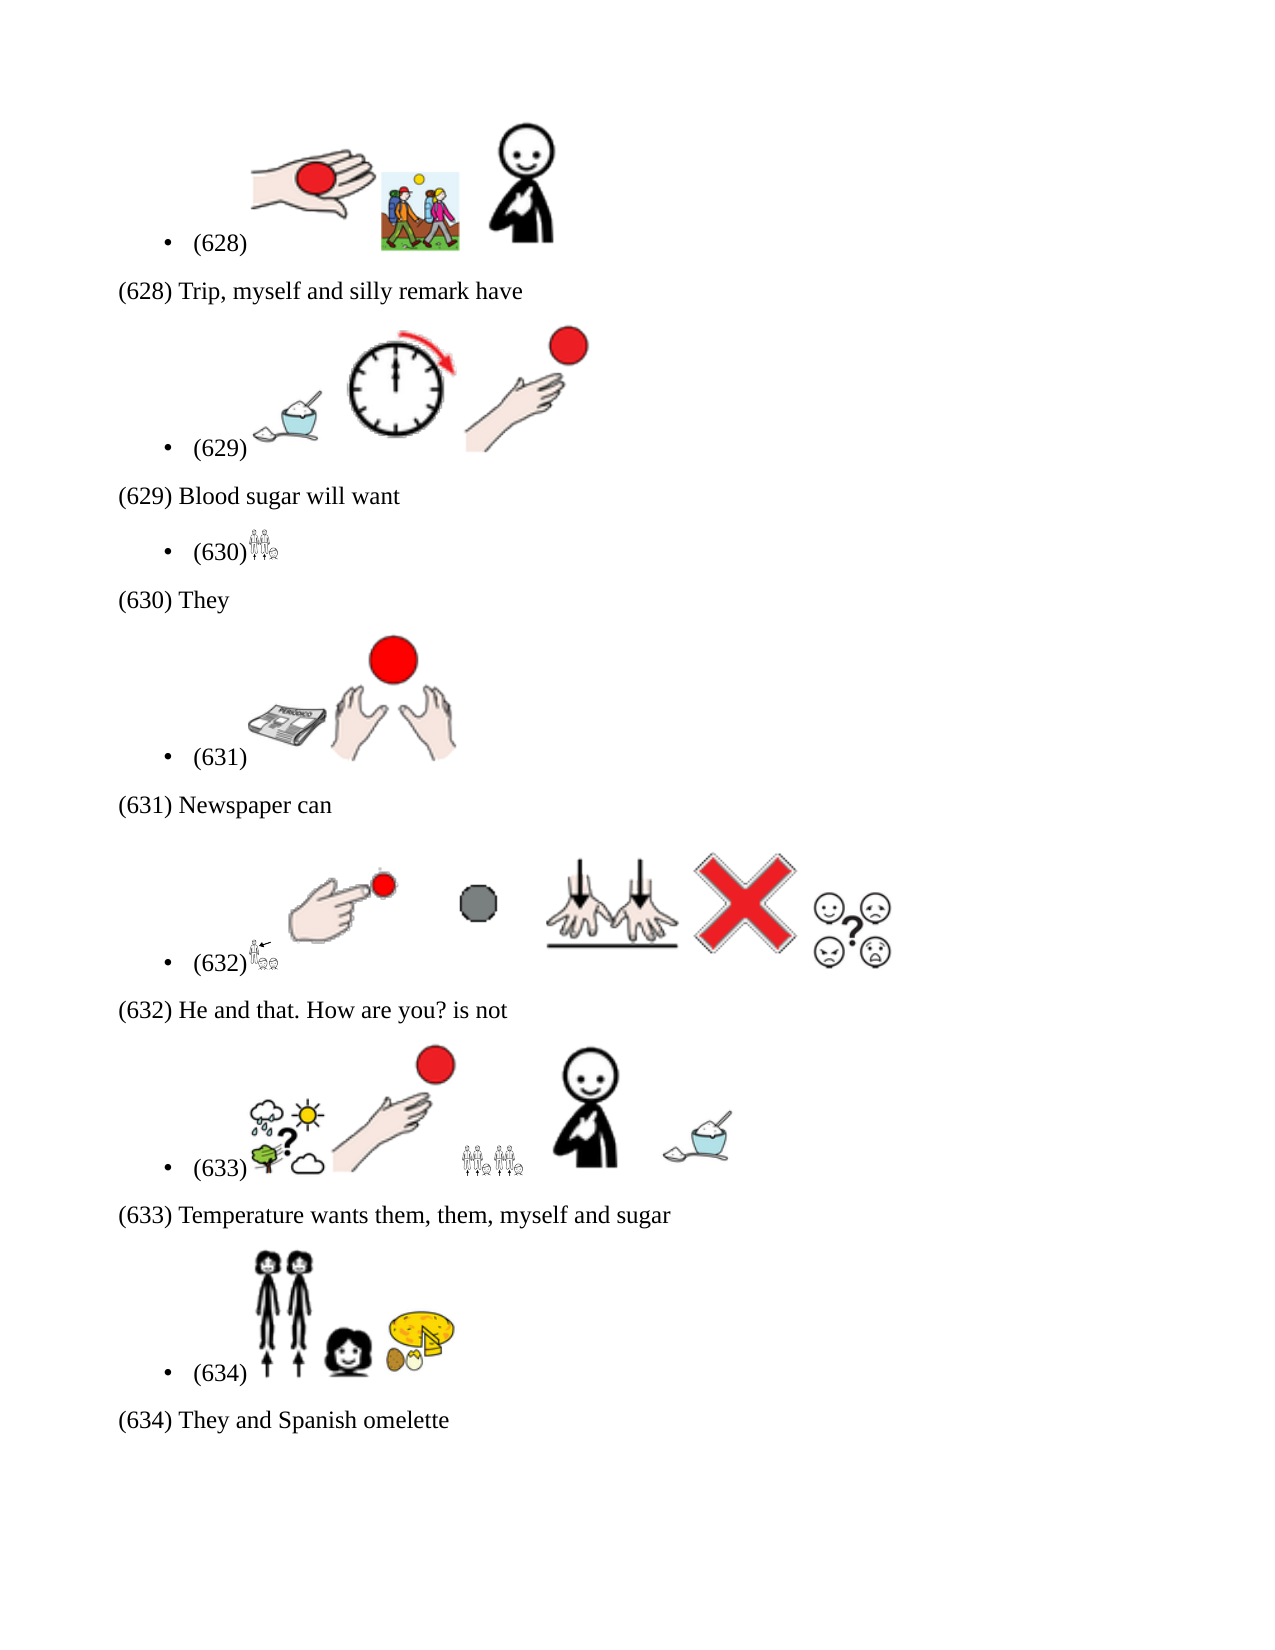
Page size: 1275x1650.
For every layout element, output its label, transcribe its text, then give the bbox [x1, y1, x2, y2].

text (630) They [118, 585, 1157, 613]
text (634) They and Spanish omelette [118, 1406, 1157, 1434]
list (631) [164, 632, 1157, 771]
list (629) [164, 323, 1157, 462]
text (631) Newspaper can [118, 790, 1157, 819]
picture [247, 1248, 461, 1382]
text (632) He and that. How are you? is not [118, 995, 1157, 1024]
list (630) [164, 528, 1157, 566]
list (633) [164, 1043, 1157, 1182]
picture [247, 837, 893, 971]
text (629) Blood sugar will want [118, 481, 1157, 510]
text (628) Trip, myself and silly remark have [118, 276, 1157, 304]
picture [247, 528, 280, 561]
picture [247, 323, 594, 457]
text (633) Temperature wants them, them, myself and sugar [118, 1200, 1157, 1229]
list (628) [164, 118, 1157, 257]
picture [247, 118, 594, 252]
list (634) [164, 1248, 1157, 1387]
picture [247, 1042, 738, 1177]
list (632) [164, 838, 1157, 976]
picture [247, 632, 461, 766]
